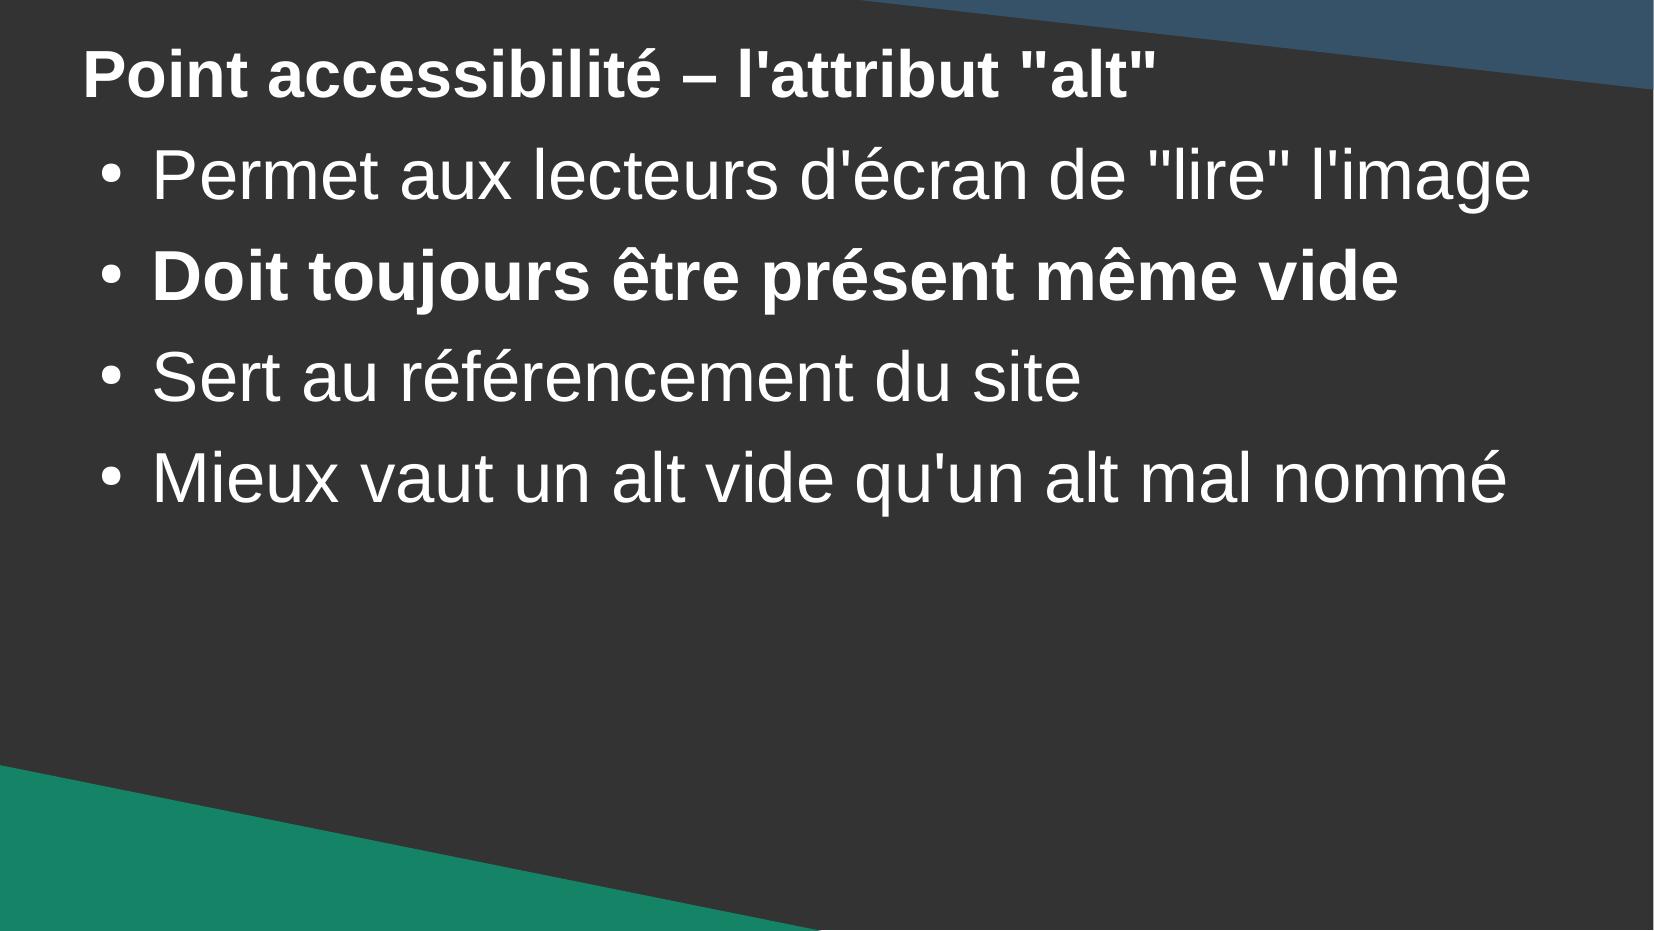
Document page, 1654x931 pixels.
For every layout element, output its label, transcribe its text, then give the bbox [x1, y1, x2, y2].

title Point accessibilité – l'attribut "alt" [82, 37, 1571, 122]
text_box [859, 0, 1654, 90]
list Permet aux lecteurs d'écran de "lire" l'image Doit toujours être présent même vide Sert au référencement du site Mieux vaut un alt vide qu'un alt mal nommé [80, 135, 1605, 780]
text_box [0, 765, 823, 931]
